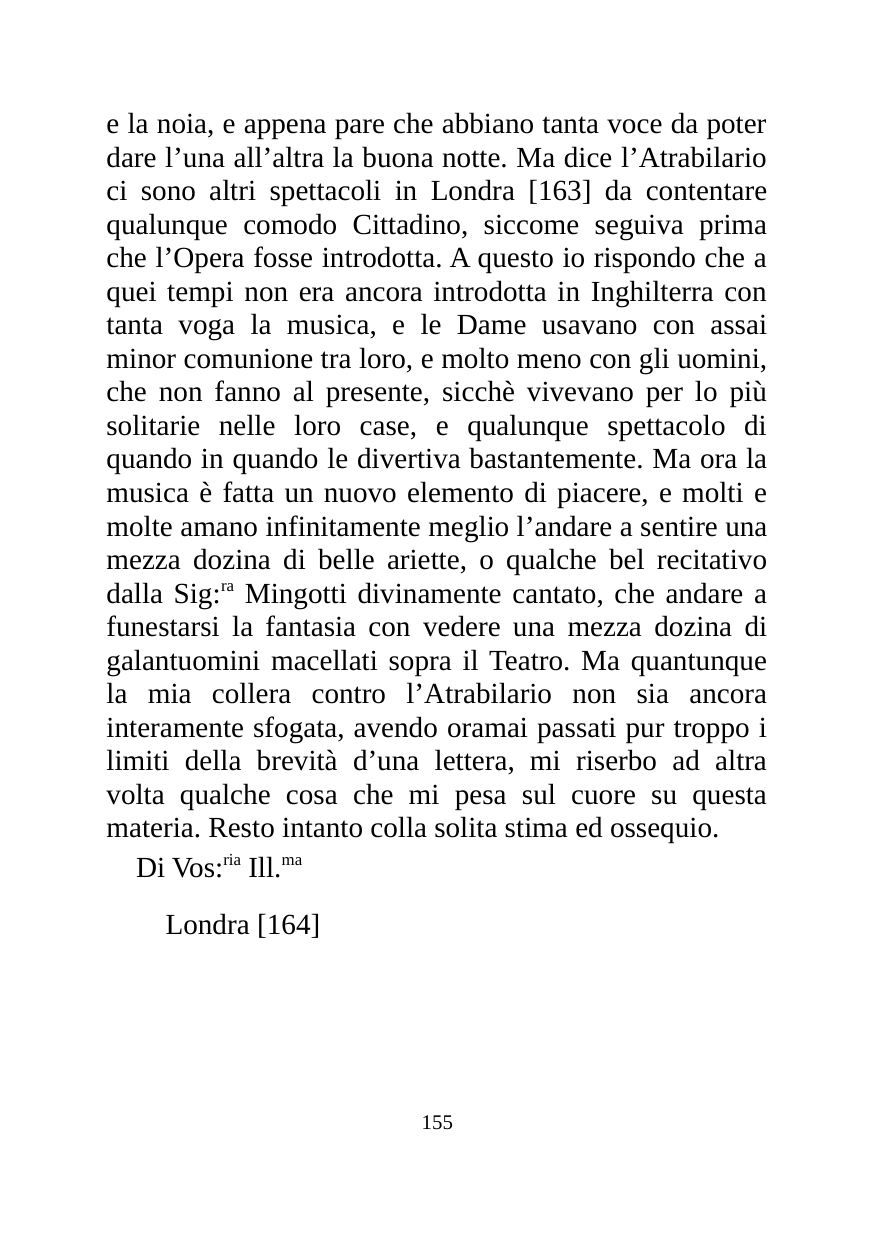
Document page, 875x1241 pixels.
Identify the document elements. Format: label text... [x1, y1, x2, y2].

text Londra [164] [165, 907, 768, 941]
text Di Vos:ria Ill.ma [106, 850, 768, 884]
text e la noia, e appena pare che abbiano tanta voce da poter dare l’una all’altra la buona notte. Ma dice l’Atrabilario ci sono altri spettacoli in Londra [163] da contentare qualunque comodo Cittadino, siccome seguiva prima che l’Opera fosse introdotta. A questo io rispondo che a quei tempi non era ancora introdotta in Inghilterra con tanta voga la musica, e le Dame usavano con assai minor comunione tra loro, e molto meno con gli uomini, che non fanno al presente, sicchè vivevano per lo più solitarie nelle loro case, e qualunque spettacolo di quando in quando le divertiva bastantemente. Ma ora la musica è fatta un nuovo elemento di piacere, e molti e molte amano infinitamente meglio l’andare a sentire una mezza dozina di belle ariette, o qualche bel recitativo dalla Sig:ra Mingotti divinamente cantato, che andare a funestarsi la fantasia con vedere una mezza dozina di galantuomini macellati sopra il Teatro. Ma quantunque la mia collera contro l’Atrabilario non sia ancora interamente sfogata, avendo oramai passati pur troppo i limiti della brevità d’una lettera, mi riserbo ad altra volta qualche cosa che mi pesa sul cuore su questa materia. Resto intanto colla solita stima ed ossequio. [106, 106, 768, 844]
